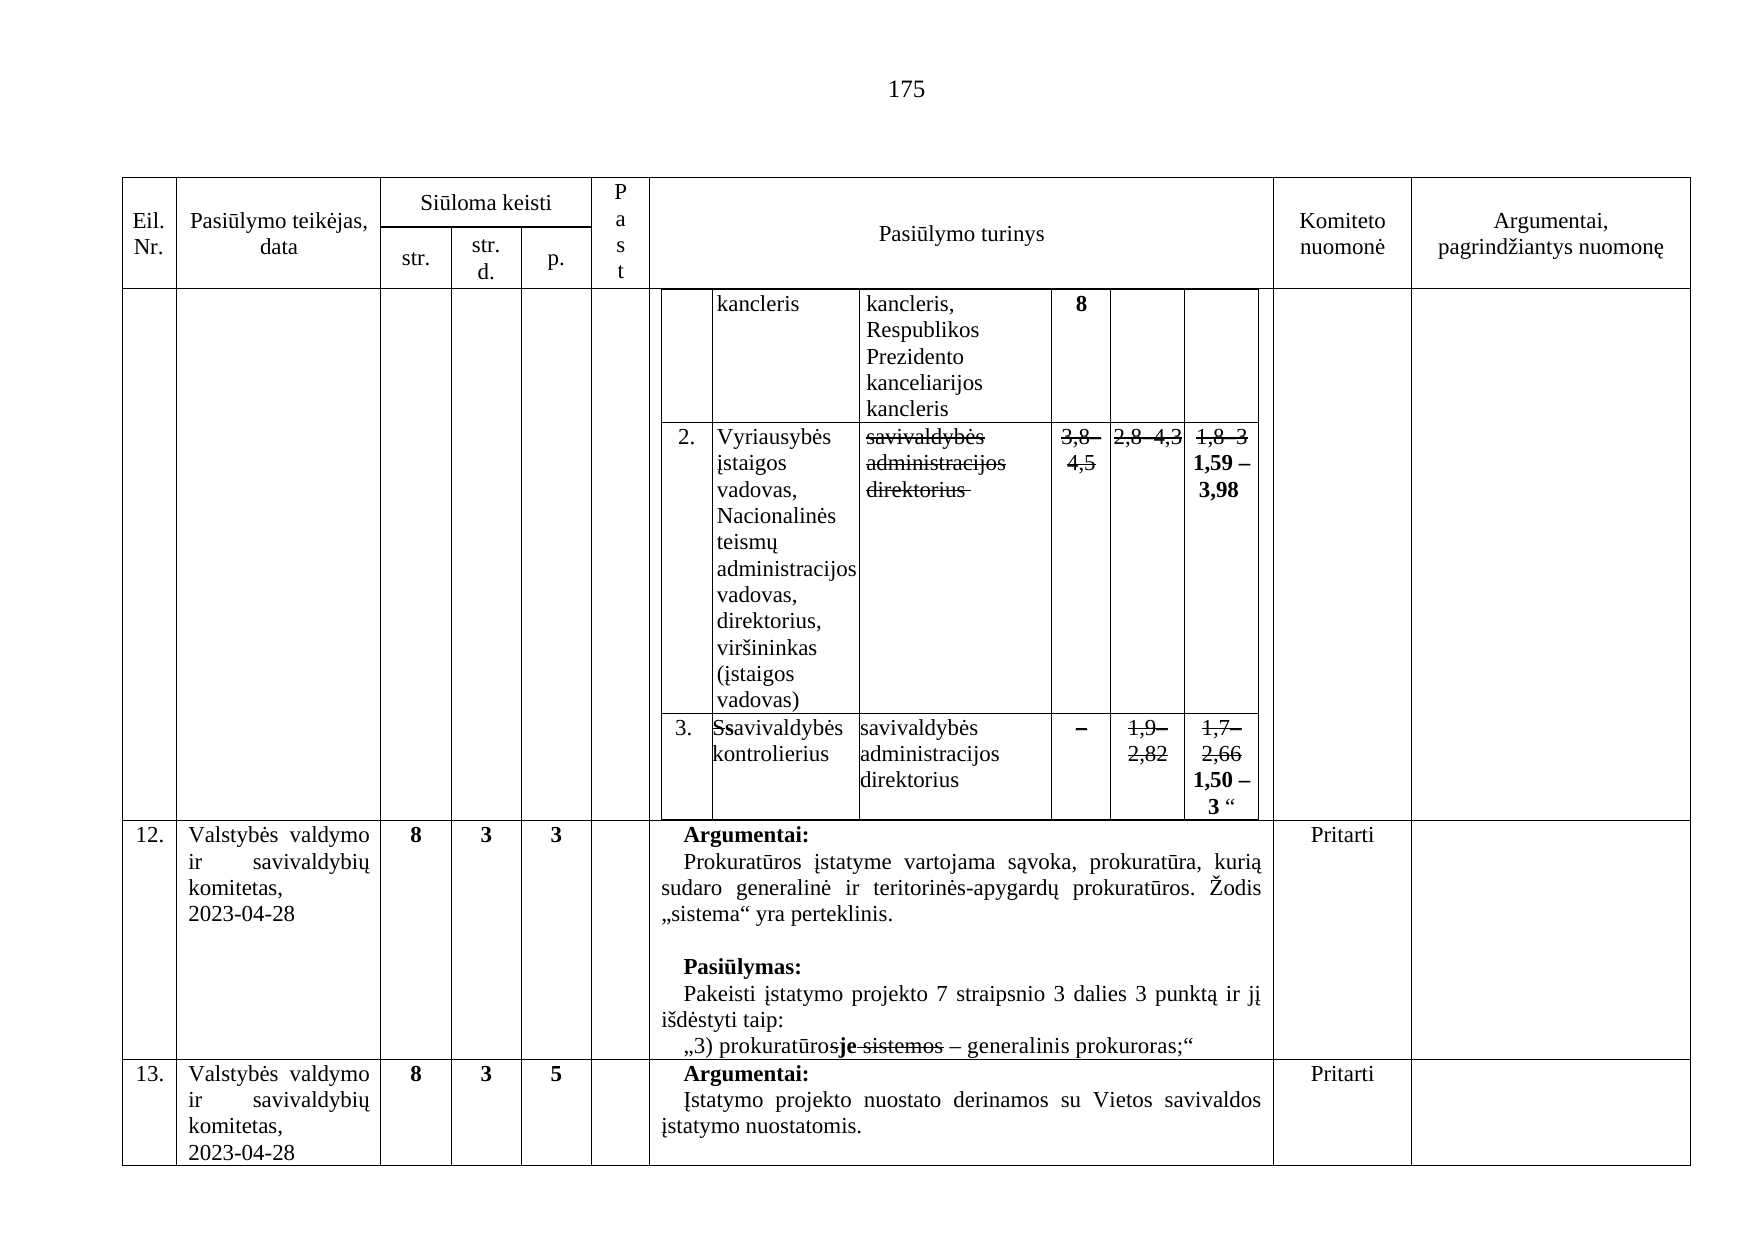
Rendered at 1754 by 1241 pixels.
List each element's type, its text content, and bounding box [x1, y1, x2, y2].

table_cell [662, 290, 712, 422]
table_cell [123, 289, 176, 820]
table_cell Pritarti [1274, 821, 1411, 1059]
table_cell 13. [123, 1060, 176, 1165]
table_header Pasiūlymo turinys [650, 178, 1273, 288]
table_header Komiteto nuomonė [1274, 178, 1411, 288]
table_cell – [1052, 714, 1110, 819]
table_cell 3 [452, 1060, 521, 1165]
table_cell [592, 821, 649, 1059]
table_cell Valstybės valdymo ir savivaldybių komitetas, 2023-04-28 [177, 821, 380, 1059]
table_cell 8 [381, 821, 451, 1059]
table_cell p. [522, 228, 591, 288]
table_cell [1274, 289, 1411, 820]
table_cell 8 [1052, 290, 1110, 422]
table_header Siūloma keisti [381, 178, 591, 226]
table_cell 8 [381, 1060, 451, 1165]
table_cell Valstybės valdymo ir savivaldybių komitetas, 2023-04-28 [177, 1060, 380, 1165]
table_cell 1,7–2,66 1,50 – 3 “ [1185, 714, 1258, 819]
table_header Pastabos [592, 178, 649, 288]
table_cell Ssavivaldybės kontrolierius [713, 714, 859, 819]
table_cell 1,8–3 1,59 – 3,98 [1185, 423, 1258, 713]
table_cell 1,9–2,82 [1111, 714, 1184, 819]
table_cell Argumentai: Prokuratūros įstatyme vartojama sąvoka, prokuratūra, kurią sudaro generalinė ir teritorinės-apygardų prokuratūros. Žodis „sistema“ yra perteklinis. Pasiūlymas: Pakeisti įstatymo projekto 7 straipsnio 3 dalies 3 punktą ir jį išdėstyti taip: „3) prokuratūrosje sistemos – generalinis prokuroras;“ [650, 821, 1273, 1059]
table_cell [592, 1060, 649, 1165]
table_header Eil. Nr. [123, 178, 176, 288]
table_cell [452, 289, 521, 820]
table_cell 3,8–4,5 [1052, 423, 1110, 713]
table_cell [1412, 289, 1690, 820]
table_cell [522, 289, 591, 820]
table_cell 12. [123, 821, 176, 1059]
table_cell [177, 289, 380, 820]
table_cell 2,8–4,3 [1111, 423, 1184, 713]
table_header Argumentai, pagrindžiantys nuomonę [1412, 178, 1690, 288]
table_cell [1185, 290, 1258, 422]
table_cell Pritarti [1274, 1060, 1411, 1165]
table_cell 3 [452, 821, 521, 1059]
table_cell kancleris [713, 290, 859, 422]
table_cell [381, 289, 451, 820]
table_cell [1111, 290, 1184, 422]
table_cell str. [381, 228, 451, 288]
table_cell [1412, 821, 1690, 1059]
table_cell 2. [662, 423, 712, 713]
table_cell 3. [662, 714, 712, 819]
table_cell 3 [522, 821, 591, 1059]
table_cell savivaldybės administracijos direktorius [860, 714, 1051, 819]
table_cell str. d. [452, 228, 521, 288]
table_cell [592, 289, 649, 820]
table_cell [1412, 1060, 1690, 1165]
table_header Pasiūlymo teikėjas, data [177, 178, 380, 288]
table_cell savivaldybės administracijos direktorius [860, 423, 1051, 713]
table_cell 5 [522, 1060, 591, 1165]
table_cell kancleris, Respublikos Prezidento kanceliarijos kancleris [860, 290, 1051, 422]
table_cell Vyriausybės įstaigos vadovas, Nacionalinės teismų administracijos vadovas, direktorius, viršininkas (įstaigos vadovas) [713, 423, 859, 713]
table_cell Argumentai: Įstatymo projekto nuostato derinamos su Vietos savivaldos įstatymo nuostatomis. [650, 1060, 1273, 1165]
